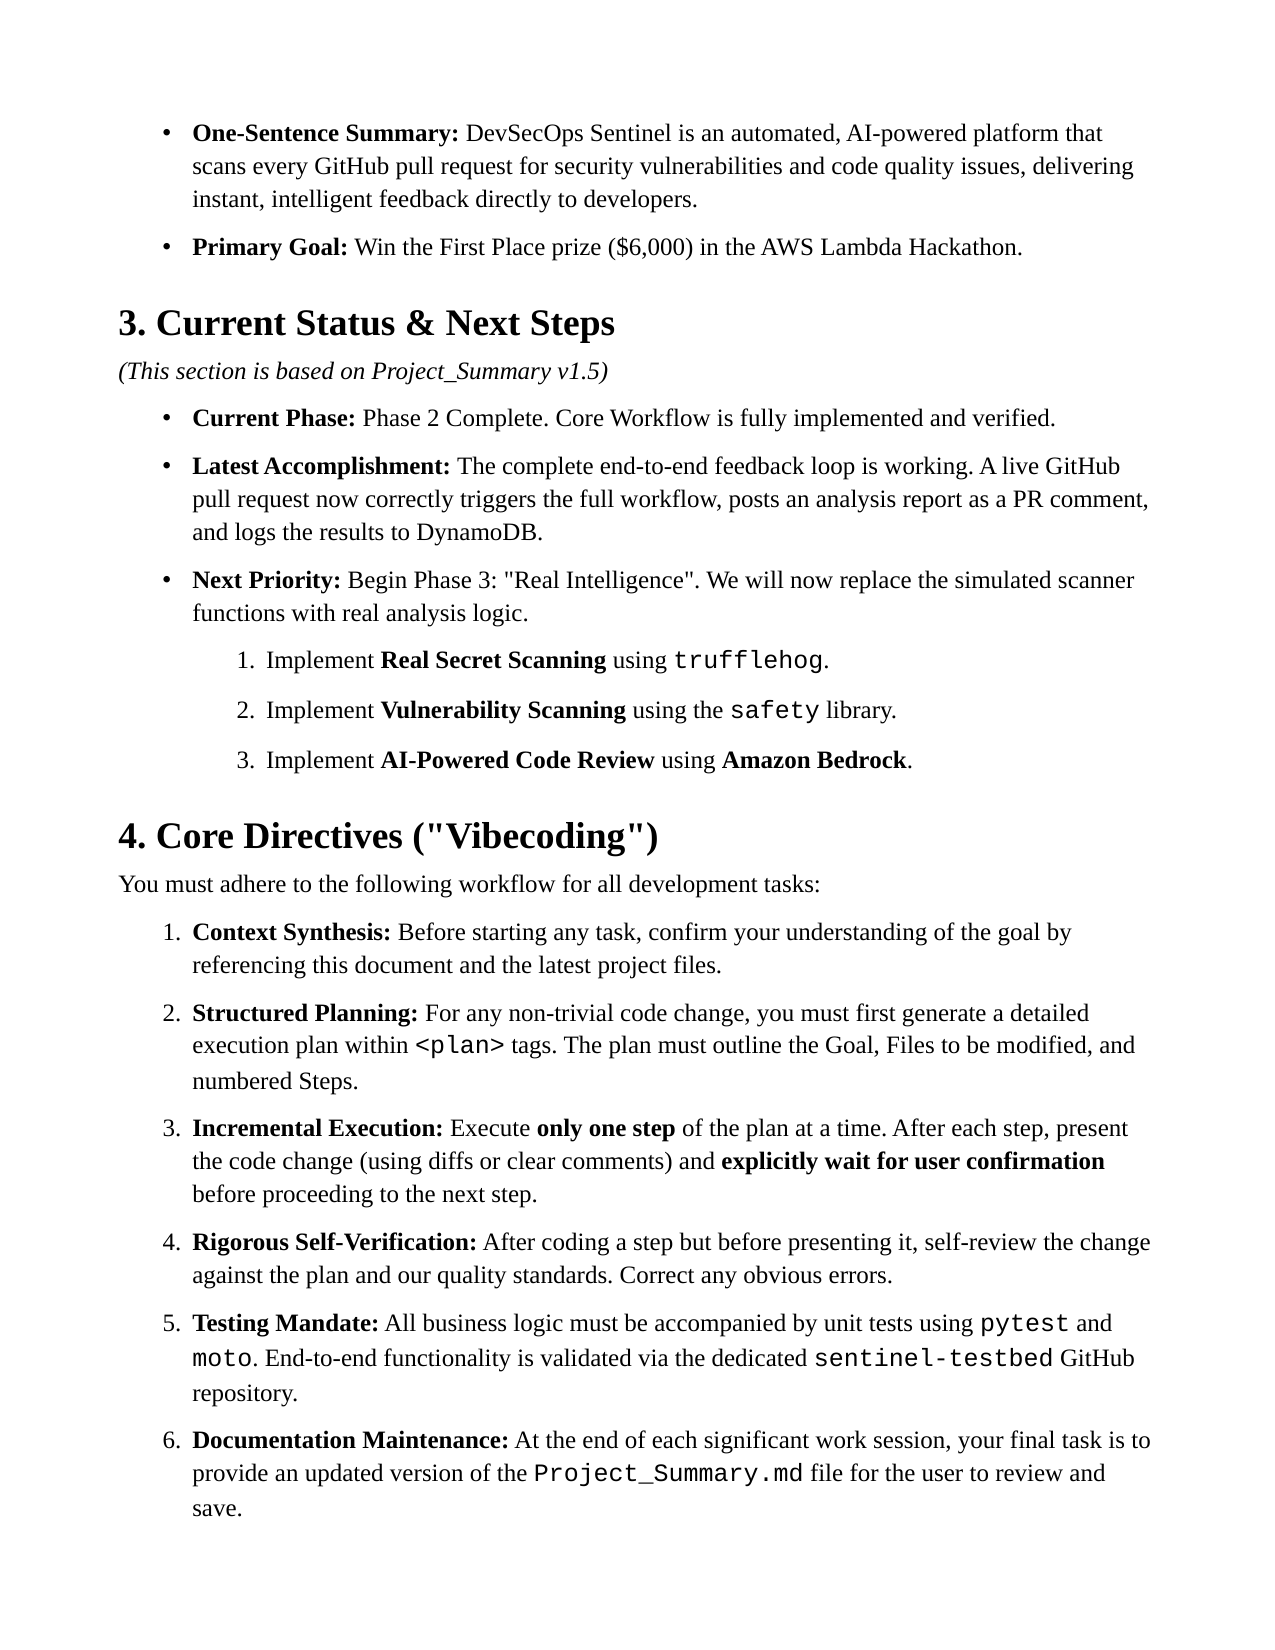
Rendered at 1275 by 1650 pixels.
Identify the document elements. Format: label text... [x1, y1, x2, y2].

text You must adhere to the following workflow for all development tasks: [118, 869, 1157, 898]
list Structured Planning: For any non-trivial code change, you must first generate a detailed execution plan within <plan> tags. The plan must outline the Goal, Files to be modified, and numbered Steps. [162, 998, 1157, 1094]
subtitle 4. Core Directives ("Vibecoding") [118, 814, 1157, 857]
list Primary Goal: Win the First Place prize ($6,000) in the AWS Lambda Hackathon. [162, 232, 1157, 261]
text (This section is based on Project_Summary v1.5) [118, 356, 1157, 384]
subtitle 3. Current Status & Next Steps [118, 300, 1157, 343]
list Context Synthesis: Before starting any task, confirm your understanding of the goal by referencing this document and the latest project files. [162, 917, 1157, 979]
list Implement Vulnerability Scanning using the safety library. [236, 695, 1157, 726]
list Implement AI-Powered Code Review using Amazon Bedrock. [236, 745, 1157, 774]
list Rigorous Self-Verification: After coding a step but before presenting it, self-review the change against the plan and our quality standards. Correct any obvious errors. [162, 1227, 1157, 1289]
list Incremental Execution: Execute only one step of the plan at a time. After each step, present the code change (using diffs or clear comments) and explicitly wait for user confirmation before proceeding to the next step. [162, 1113, 1157, 1208]
list Current Phase: Phase 2 Complete. Core Workflow is fully implemented and verified. [162, 403, 1157, 432]
list Documentation Maintenance: At the end of each significant work session, your final task is to provide an updated version of the Project_Summary.md file for the user to review and save. [162, 1425, 1157, 1522]
list Testing Mandate: All business logic must be accompanied by unit tests using pytest and moto. End-to-end functionality is validated via the dedicated sentinel-testbed GitHub repository. [162, 1308, 1157, 1407]
list Latest Accomplishment: The complete end-to-end feedback loop is working. A live GitHub pull request now correctly triggers the full workflow, posts an analysis report as a PR comment, and logs the results to DynamoDB. [162, 451, 1157, 546]
list Implement Real Secret Scanning using trufflehog. [236, 645, 1157, 676]
list One-Sentence Summary: DevSecOps Sentinel is an automated, AI-powered platform that scans every GitHub pull request for security vulnerabilities and code quality issues, delivering instant, intelligent feedback directly to developers. [162, 118, 1157, 213]
list Next Priority: Begin Phase 3: "Real Intelligence". We will now replace the simulated scanner functions with real analysis logic. [162, 565, 1157, 626]
